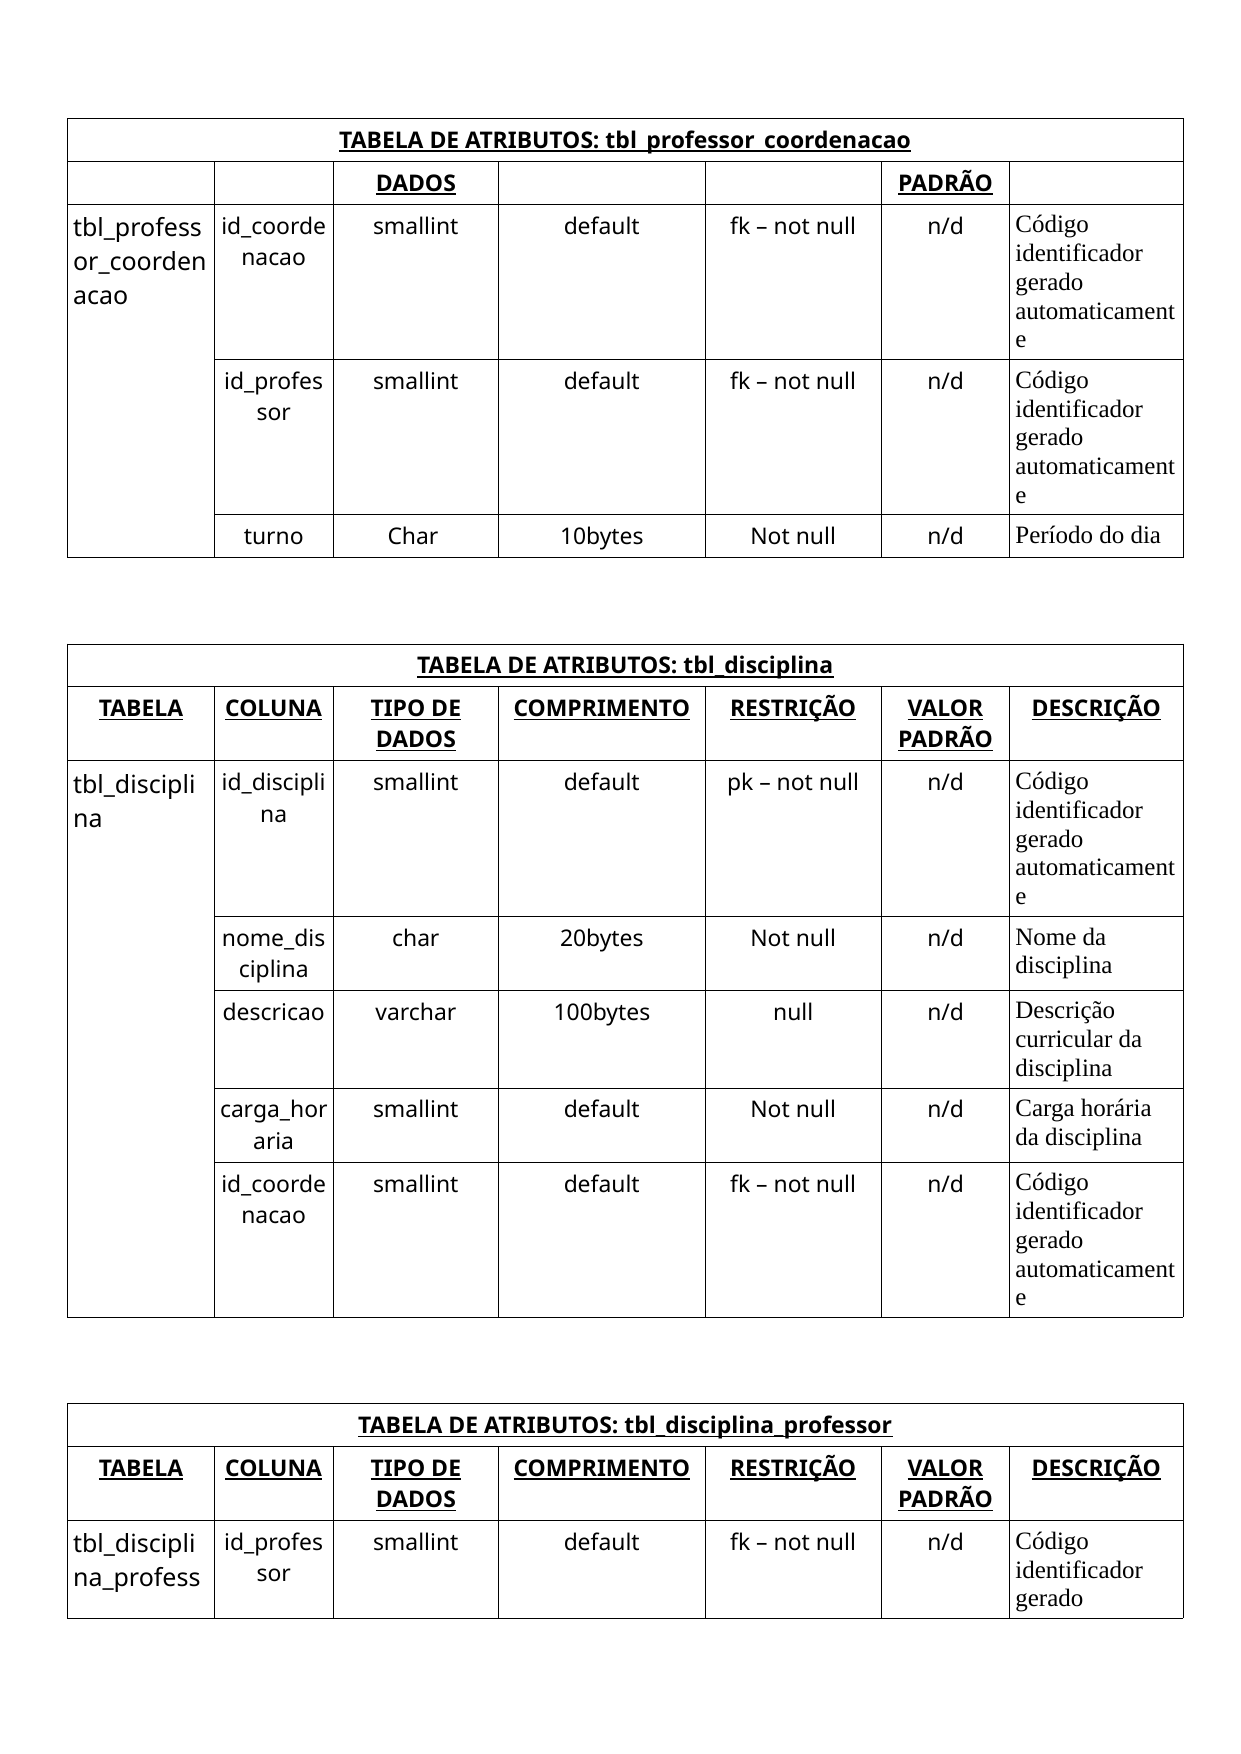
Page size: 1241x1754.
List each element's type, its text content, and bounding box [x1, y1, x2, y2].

table_cell [68, 162, 214, 204]
table_cell TABELA [68, 1447, 214, 1520]
table_cell COLUNA [215, 1447, 333, 1520]
table_cell COLUNA [215, 687, 333, 760]
table_cell [215, 162, 333, 204]
table_cell smallint [334, 761, 498, 916]
table_cell nome_disciplina [215, 917, 333, 990]
table_cell default [499, 360, 705, 514]
table_cell Char [334, 515, 498, 557]
table_cell 100bytes [499, 991, 705, 1088]
table_cell Código identificador gerado [1010, 1521, 1183, 1618]
table_cell id_coordenacao [215, 1163, 333, 1317]
table_cell [499, 162, 705, 204]
table_cell fk – not null [706, 1163, 881, 1317]
table_cell smallint [334, 1163, 498, 1317]
table_cell smallint [334, 1521, 498, 1618]
table_cell Código identificador gerado automaticamente [1010, 1163, 1183, 1317]
table_cell Período do dia [1010, 515, 1183, 557]
table_cell PADRÃO [882, 162, 1009, 204]
table_cell n/d [882, 917, 1009, 990]
table_cell 20bytes [499, 917, 705, 990]
table_cell Not null [706, 515, 881, 557]
table_cell tbl_disciplina_profess [68, 1521, 214, 1618]
table_cell Código identificador gerado automaticamente [1010, 761, 1183, 916]
table_cell n/d [882, 1521, 1009, 1618]
table_cell default [499, 761, 705, 916]
table_cell Not null [706, 1089, 881, 1162]
table_cell id_disciplina [215, 761, 333, 916]
table_cell turno [215, 515, 333, 557]
table_cell TABELA [68, 687, 214, 760]
table_cell smallint [334, 205, 498, 359]
table_cell RESTRIÇÃO [706, 1447, 881, 1520]
table_cell n/d [882, 515, 1009, 557]
table_cell fk – not null [706, 1521, 881, 1618]
table_cell tbl_professor_coordenacao [68, 205, 214, 557]
table_cell smallint [334, 1089, 498, 1162]
table_cell 10bytes [499, 515, 705, 557]
table_header TABELA DE ATRIBUTOS: tbl_disciplina [68, 645, 1183, 686]
table_cell smallint [334, 360, 498, 514]
table_cell default [499, 205, 705, 359]
table_cell [706, 162, 881, 204]
table_cell default [499, 1521, 705, 1618]
table_cell carga_horaria [215, 1089, 333, 1162]
table_cell Carga horária da disciplina [1010, 1089, 1183, 1162]
table_cell char [334, 917, 498, 990]
table_header TABELA DE ATRIBUTOS: tbl_disciplina_professor [68, 1404, 1183, 1446]
table_cell n/d [882, 761, 1009, 916]
table_cell n/d [882, 1163, 1009, 1317]
table_cell COMPRIMENTO [499, 1447, 705, 1520]
table_cell Nome da disciplina [1010, 917, 1183, 990]
table_cell varchar [334, 991, 498, 1088]
table_cell fk – not null [706, 205, 881, 359]
table_cell Código identificador gerado automaticamente [1010, 205, 1183, 359]
table_cell pk – not null [706, 761, 881, 916]
table_cell tbl_disciplina [68, 761, 214, 1317]
table_cell default [499, 1089, 705, 1162]
table_cell TIPO DE DADOS [334, 1447, 498, 1520]
table_cell RESTRIÇÃO [706, 687, 881, 760]
table_cell Descrição curricular da disciplina [1010, 991, 1183, 1088]
table_cell default [499, 1163, 705, 1317]
table_cell DESCRIÇÃO [1010, 687, 1183, 760]
table_cell VALOR PADRÃO [882, 1447, 1009, 1520]
table_cell null [706, 991, 881, 1088]
table_cell n/d [882, 1089, 1009, 1162]
table_cell n/d [882, 205, 1009, 359]
table_cell DESCRIÇÃO [1010, 1447, 1183, 1520]
table_header TABELA DE ATRIBUTOS: tbl_professor_coordenacao [68, 119, 1183, 161]
table_cell id_coordenacao [215, 205, 333, 359]
table_cell DADOS [334, 162, 498, 204]
table_cell fk – not null [706, 360, 881, 514]
table_cell [1010, 162, 1183, 204]
table_cell id_professor [215, 1521, 333, 1618]
table_cell Not null [706, 917, 881, 990]
table_cell n/d [882, 360, 1009, 514]
table_cell Código identificador gerado automaticamente [1010, 360, 1183, 514]
table_cell n/d [882, 991, 1009, 1088]
table_cell id_professor [215, 360, 333, 514]
table_cell VALOR PADRÃO [882, 687, 1009, 760]
table_cell TIPO DE DADOS [334, 687, 498, 760]
table_cell descricao [215, 991, 333, 1088]
table_cell COMPRIMENTO [499, 687, 705, 760]
